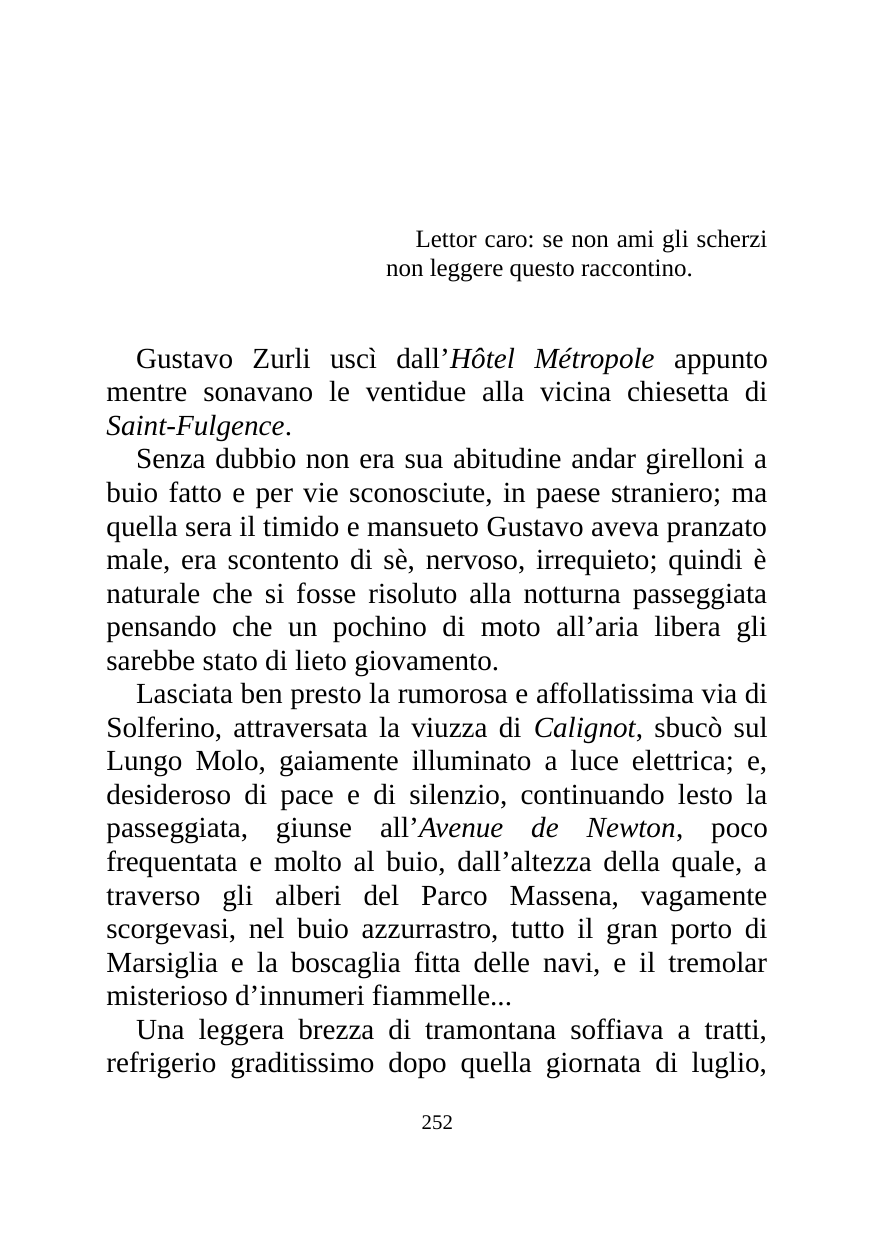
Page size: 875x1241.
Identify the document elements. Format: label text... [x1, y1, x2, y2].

text Lettor caro: se non ami gli scherzi non leggere questo raccontino. [386, 224, 768, 282]
text Lasciata ben presto la rumorosa e affollatissima via di Solferino, attraversata la viuzza di Calignot, sbucò sul Lungo Molo, gaiamente illuminato a luce elettrica; e, desideroso di pace e di silenzio, continuando lesto la passeggiata, giunse all’Avenue de Newton, poco frequentata e molto al buio, dall’altezza della quale, a traverso gli alberi del Parco Massena, vagamente scorgevasi, nel buio azzurrastro, tutto il gran porto di Marsiglia e la boscaglia fitta delle navi, e il tremolar misterioso d’innumeri fiammelle... [106, 676, 768, 1012]
text Senza dubbio non era sua abitudine andar girelloni a buio fatto e per vie sconosciute, in paese straniero; ma quella sera il timido e mansueto Gustavo aveva pranzato male, era scontento di sè, nervoso, irrequieto; quindi è naturale che si fosse risoluto alla notturna passeggiata pensando che un pochino di moto all’aria libera gli sarebbe stato di lieto giovamento. [106, 442, 768, 676]
text Gustavo Zurli uscì dall’Hôtel Métropole appunto mentre sonavano le ventidue alla vicina chiesetta di Saint-Fulgence. [106, 341, 768, 442]
text Una leggera brezza di tramontana soffiava a tratti, refrigerio graditissimo dopo quella giornata di luglio, [106, 1012, 768, 1079]
